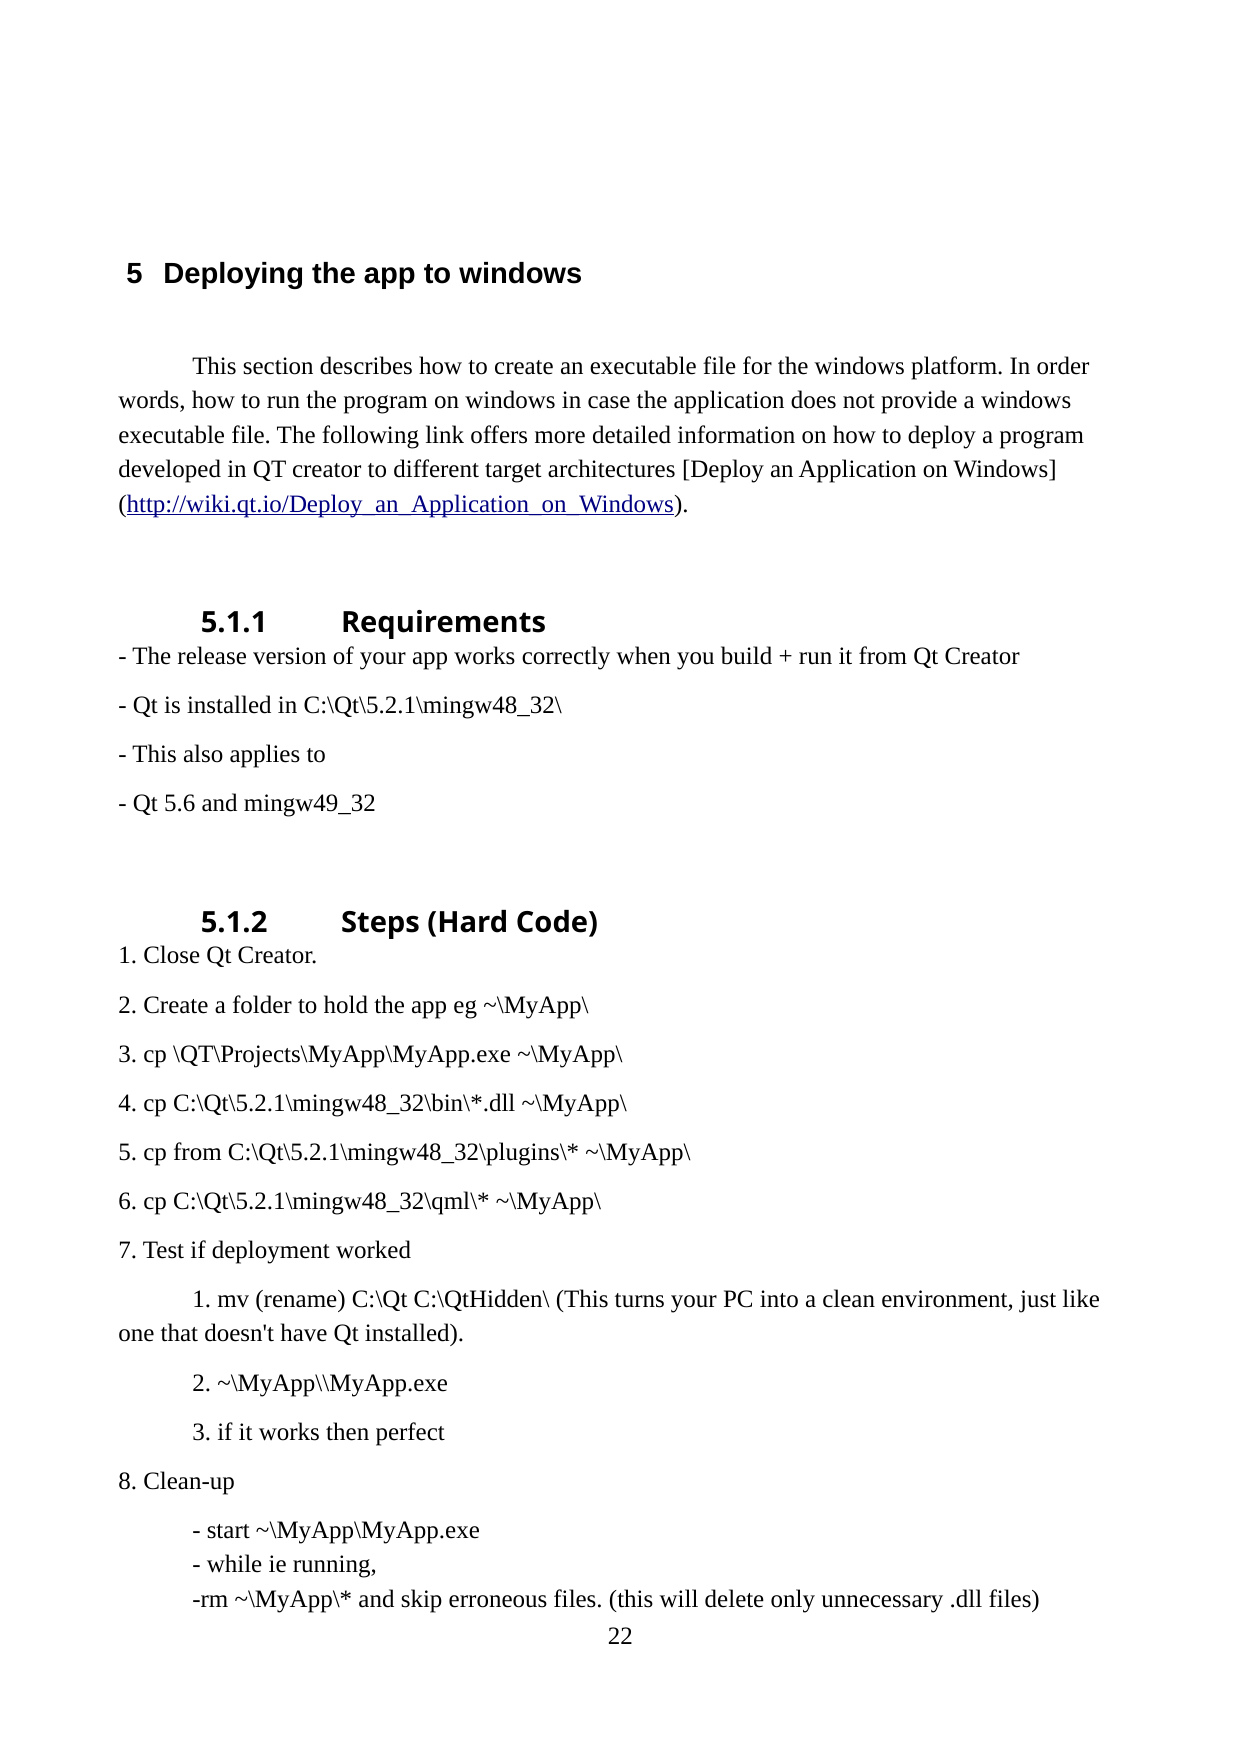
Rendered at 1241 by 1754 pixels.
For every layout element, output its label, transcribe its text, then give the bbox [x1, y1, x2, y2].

text 5. cp from C:\Qt\5.2.1\mingw48_32\plugins\* ~\MyApp\ [118, 1137, 1122, 1166]
text 1. mv (rename) C:\Qt C:\QtHidden\ (This turns your PC into a clean environment, just like one that doesn't have Qt installed). [118, 1284, 1122, 1347]
subtitle Steps (Hard Code) [193, 901, 1122, 941]
text 2. Create a folder to hold the app eg ~\MyApp\ [118, 990, 1122, 1018]
text 6. cp C:\Qt\5.2.1\mingw48_32\qml\* ~\MyApp\ [118, 1186, 1122, 1215]
text - Qt is installed in C:\Qt\5.2.1\mingw48_32\ [118, 690, 1122, 719]
text 1. Close Qt Creator. [118, 941, 1122, 969]
text - The release version of your app works correctly when you build + run it from Qt Creator [118, 641, 1122, 670]
text - Qt 5.6 and mingw49_32 [118, 788, 1122, 817]
text 8. Clean-up [118, 1466, 1122, 1494]
text 4. cp C:\Qt\5.2.1\mingw48_32\bin\*.dll ~\MyApp\ [118, 1088, 1122, 1117]
text - This also applies to [118, 739, 1122, 768]
text 3. if it works then perfect [118, 1417, 1122, 1445]
text 7. Test if deployment worked [118, 1235, 1122, 1264]
text - start ~\MyApp\MyApp.exe - while ie running, -rm ~\MyApp\* and skip erroneous files. (this will delete only unnecessary .dll files) [118, 1515, 1122, 1612]
subtitle Deploying the app to windows [118, 256, 1122, 289]
subtitle Requirements [193, 601, 1122, 641]
text 2. ~\MyApp\\MyApp.exe [118, 1368, 1122, 1396]
text This section describes how to create an executable file for the windows platform. In order words, how to run the program on windows in case the application does not provide a windows executable file. The following link offers more detailed information on how to deploy a program developed in QT creator to different target architectures [Deploy an Application on Windows] (http://wiki.qt.io/Deploy_an_Application_on_Windows). [118, 351, 1122, 517]
text 3. cp \QT\Projects\MyApp\MyApp.exe ~\MyApp\ [118, 1039, 1122, 1067]
